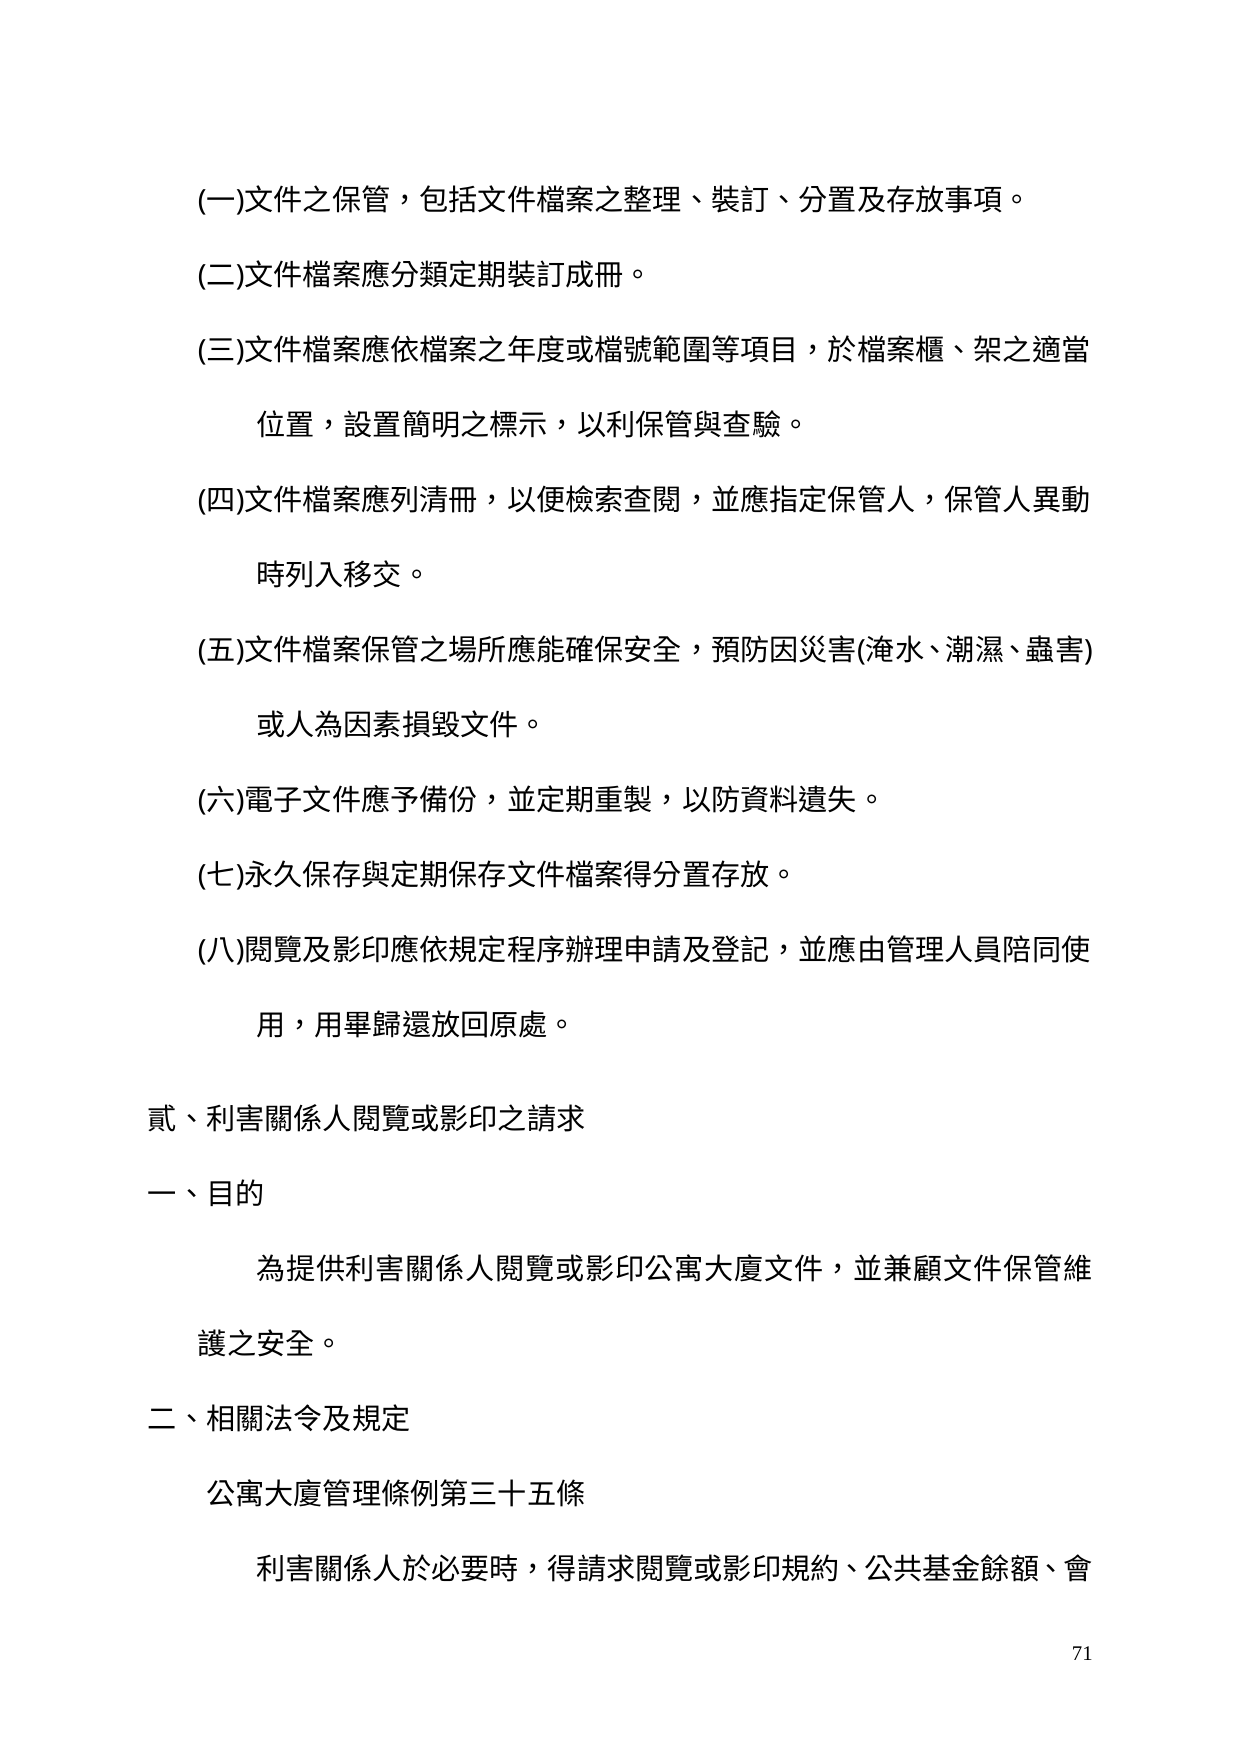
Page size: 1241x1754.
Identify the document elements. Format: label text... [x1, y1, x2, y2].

text (七)永久保存與定期保存文件檔案得分置存放。 [198, 836, 1092, 911]
text (四)文件檔案應列清冊，以便檢索查閱，並應指定保管人，保管人異動時列入移交。 [198, 461, 1092, 611]
text 二、相關法令及規定 [148, 1379, 1092, 1454]
text (三)文件檔案應依檔案之年度或檔號範圍等項目，於檔案櫃、架之適當位置，設置簡明之標示，以利保管與查驗。 [198, 311, 1092, 461]
text 為提供利害關係人閱覽或影印公寓大廈文件，並兼顧文件保管維護之安全。 [198, 1229, 1092, 1379]
text (五)文件檔案保管之場所應能確保安全，預防因災害(淹水、潮濕、蟲害)或人為因素損毀文件。 [198, 611, 1092, 761]
text (六)電子文件應予備份，並定期重製，以防資料遺失。 [198, 761, 1092, 836]
text 利害關係人於必要時，得請求閱覽或影印規約、公共基金餘額、會 [198, 1529, 1092, 1604]
text (二)文件檔案應分類定期裝訂成冊。 [198, 236, 1092, 311]
text 貳、利害關係人閱覽或影印之請求 [148, 1079, 1092, 1154]
text 一、目的 [148, 1154, 1092, 1229]
text (八)閱覽及影印應依規定程序辦理申請及登記，並應由管理人員陪同使用，用畢歸還放回原處。 [198, 911, 1092, 1061]
text 公寓大廈管理條例第三十五條 [148, 1454, 1092, 1529]
text (一)文件之保管，包括文件檔案之整理、裝訂、分置及存放事項。 [198, 161, 1092, 236]
